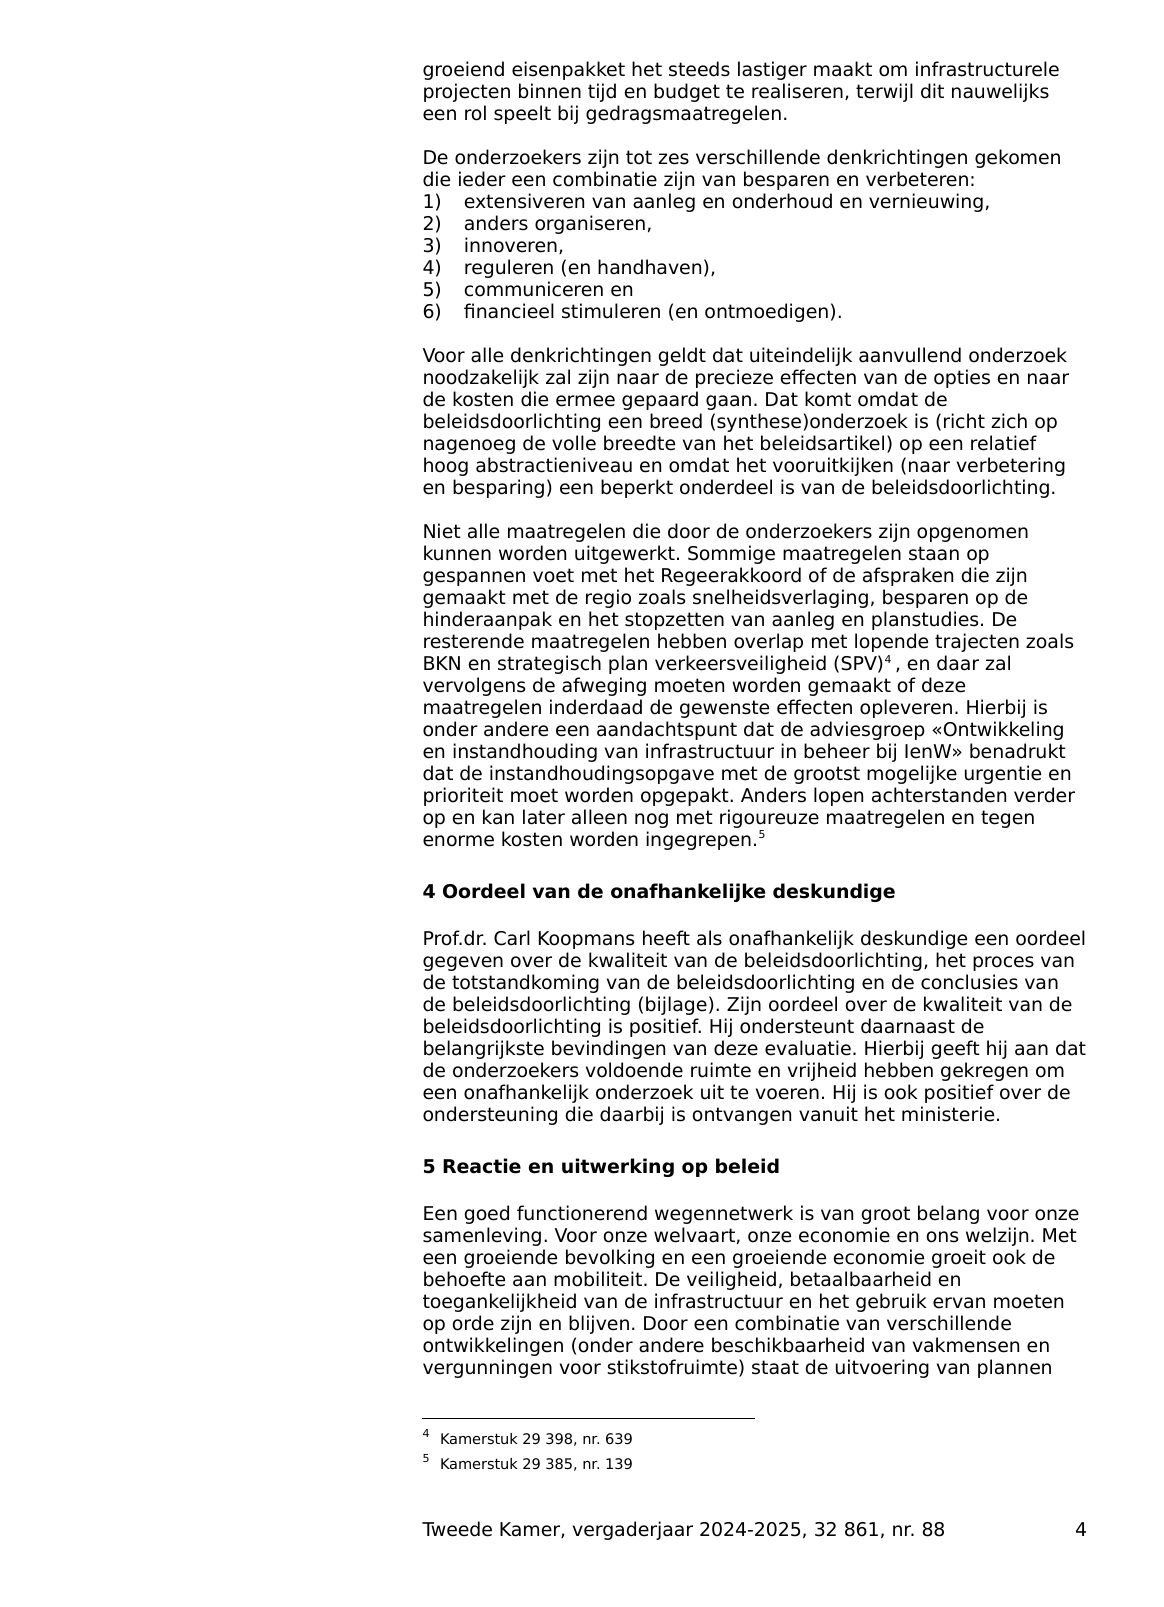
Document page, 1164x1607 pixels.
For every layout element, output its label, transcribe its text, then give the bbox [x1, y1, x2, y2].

subtitle 4 Oordeel van de onafhankelijke deskundige [422, 881, 1087, 903]
text 4) reguleren (en handhaven), [422, 257, 1087, 279]
text 2) anders organiseren, [422, 213, 1087, 235]
text Niet alle maatregelen die door de onderzoekers zijn opgenomen kunnen worden uitgewerkt. Sommige maatregelen staan op gespannen voet met het Regeerakkoord of de afspraken die zijn gemaakt met de regio zoals snelheidsverlaging, besparen op de hinderaanpak en het stopzetten van aanleg en planstudies. De resterende maatregelen hebben overlap met lopende trajecten zoals BKN en strategisch plan verkeersveiligheid (SPV), en daar zal vervolgens de afweging moeten worden gemaakt of deze maatregelen inderdaad de gewenste effecten opleveren. Hierbij is onder andere een aandachtspunt dat de adviesgroep «Ontwikkeling en instandhouding van infrastructuur in beheer bij IenW» benadrukt dat de instandhoudingsopgave met de grootst mogelijke urgentie en prioriteit moet worden opgepakt. Anders lopen achterstanden verder op en kan later alleen nog met rigoureuze maatregelen en tegen enorme kosten worden ingegrepen. [422, 521, 1087, 851]
text Kamerstuk 29 385, nr. 139 [422, 1452, 1087, 1474]
subtitle 5 Reactie en uitwerking op beleid [422, 1156, 1087, 1178]
text 3) innoveren, [422, 235, 1087, 257]
text Prof.dr. Carl Koopmans heeft als onafhankelijk deskundige een oordeel gegeven over de kwaliteit van de beleidsdoorlichting, het proces van de totstandkoming van de beleidsdoorlichting en de conclusies van de beleidsdoorlichting (bijlage). Zijn oordeel over de kwaliteit van de beleidsdoorlichting is positief. Hij ondersteunt daarnaast de belangrijkste bevindingen van deze evaluatie. Hierbij geeft hij aan dat de onderzoekers voldoende ruimte en vrijheid hebben gekregen om een onafhankelijk onderzoek uit te voeren. Hij is ook positief over de ondersteuning die daarbij is ontvangen vanuit het ministerie. [422, 928, 1087, 1126]
text Kamerstuk 29 398, nr. 639 [422, 1427, 1087, 1449]
text De onderzoekers zijn tot zes verschillende denkrichtingen gekomen die ieder een combinatie zijn van besparen en verbeteren: [422, 147, 1087, 191]
text Een goed functionerend wegennetwerk is van groot belang voor onze samenleving. Voor onze welvaart, onze economie en ons welzijn. Met een groeiende bevolking en een groeiende economie groeit ook de behoefte aan mobiliteit. De veiligheid, betaalbaarheid en toegankelijkheid van de infrastructuur en het gebruik ervan moeten op orde zijn en blijven. Door een combinatie van verschillende ontwikkelingen (onder andere beschikbaarheid van vakmensen en vergunningen voor stikstofruimte) staat de uitvoering van plannen [422, 1203, 1087, 1378]
text 1) extensiveren van aanleg en onderhoud en vernieuwing, [422, 191, 1087, 213]
text 6) financieel stimuleren (en ontmoedigen). [422, 301, 1087, 323]
text 5) communiceren en [422, 279, 1087, 301]
text groeiend eisenpakket het steeds lastiger maakt om infrastructurele projecten binnen tijd en budget te realiseren, terwijl dit nauwelijks een rol speelt bij gedragsmaatregelen. [422, 59, 1087, 125]
text Voor alle denkrichtingen geldt dat uiteindelijk aanvullend onderzoek noodzakelijk zal zijn naar de precieze effecten van de opties en naar de kosten die ermee gepaard gaan. Dat komt omdat de beleidsdoorlichting een breed (synthese)onderzoek is (richt zich op nagenoeg de volle breedte van het beleidsartikel) op een relatief hoog abstractieniveau en omdat het vooruitkijken (naar verbetering en besparing) een beperkt onderdeel is van de beleidsdoorlichting. [422, 345, 1087, 499]
